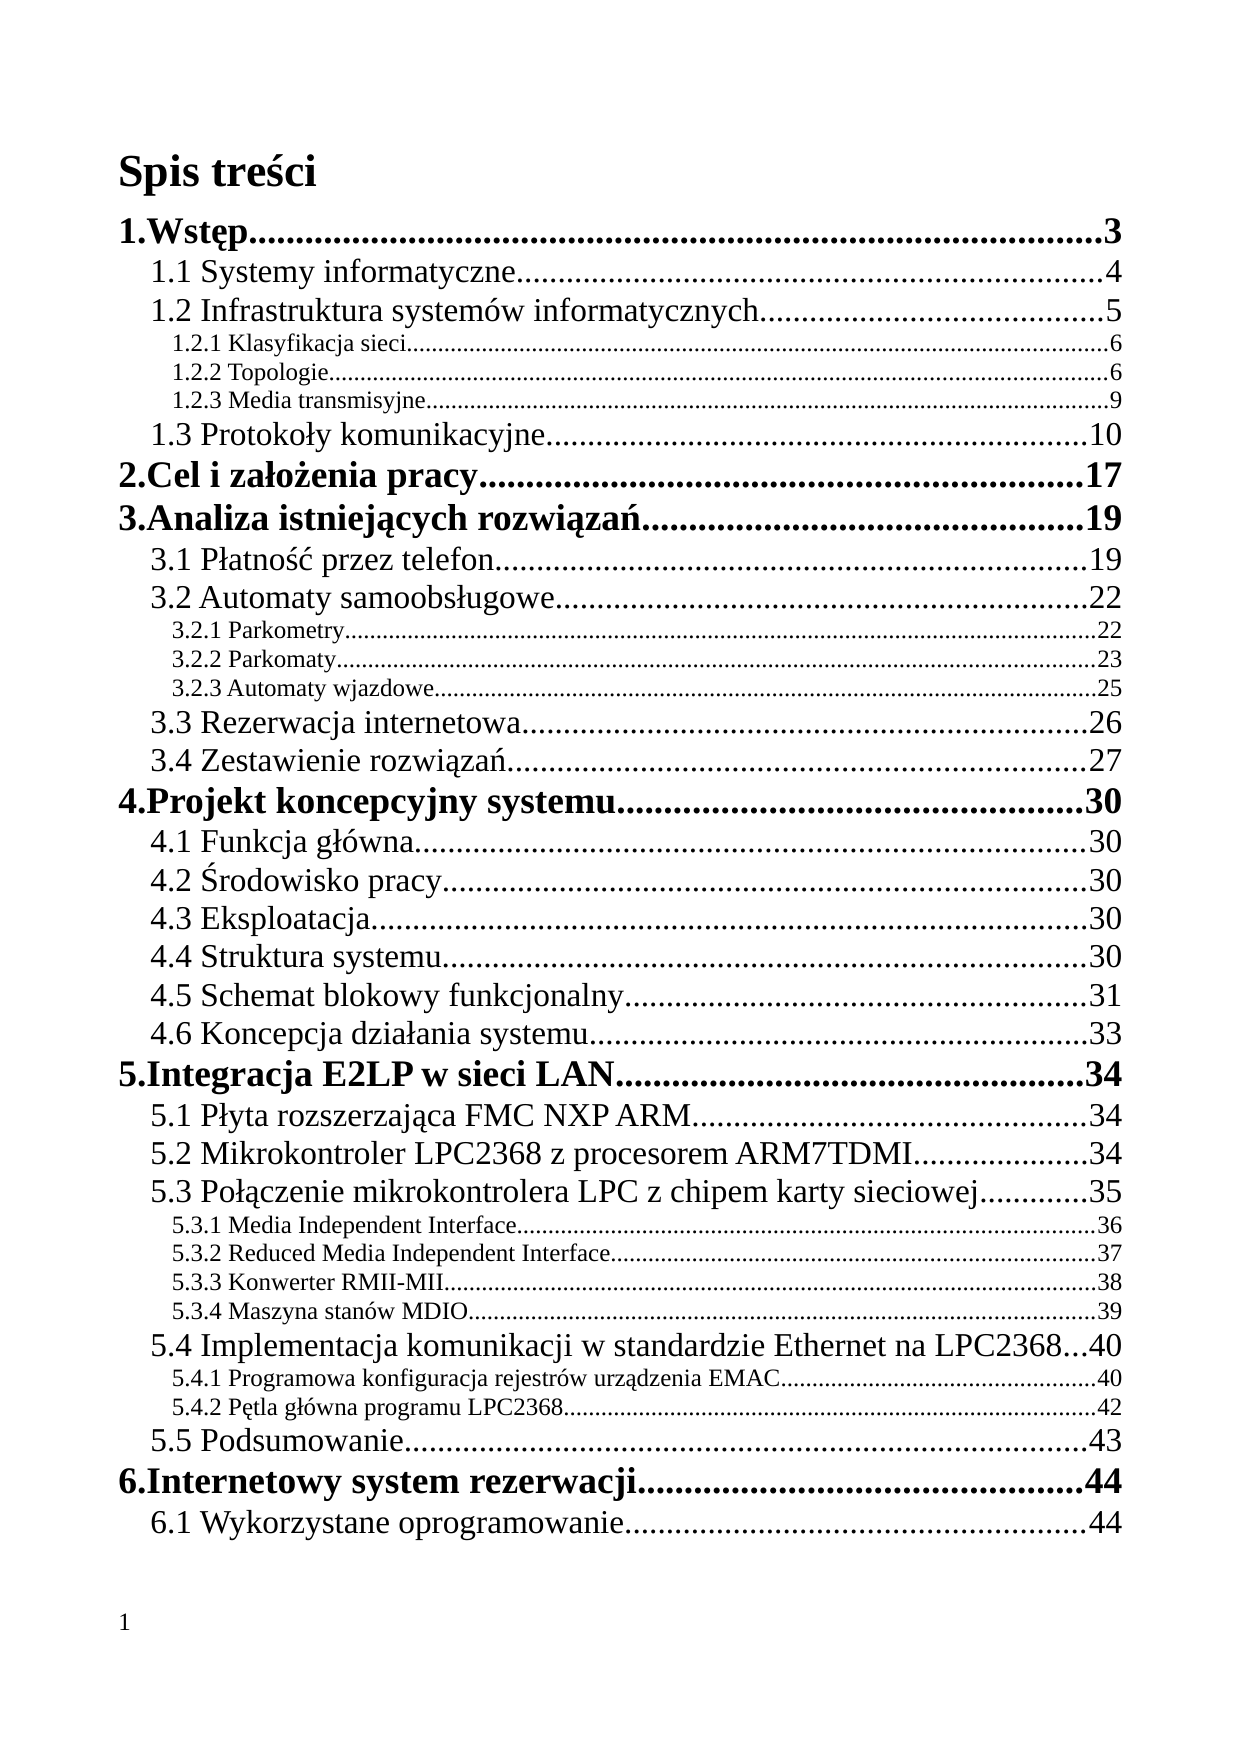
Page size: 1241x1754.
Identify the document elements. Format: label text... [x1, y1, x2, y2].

text 5.3.3 Konwerter RMII-MII 38 [118, 1267, 1122, 1296]
text 4.5 Schemat blokowy funkcjonalny 31 [118, 975, 1122, 1013]
text 4.4 Struktura systemu 30 [118, 937, 1122, 975]
text 5.3.2 Reduced Media Independent Interface 37 [118, 1238, 1122, 1267]
text 1.Wstęp 3 [118, 208, 1122, 251]
text 5.5 Podsumowanie 43 [118, 1421, 1122, 1459]
text 6.Internetowy system rezerwacji 44 [118, 1459, 1122, 1502]
text 2.Cel i założenia pracy 17 [118, 453, 1122, 496]
text 3.4 Zestawienie rozwiązań 27 [118, 740, 1122, 778]
text 5.2 Mikrokontroler LPC2368 z procesorem ARM7TDMI 34 [118, 1133, 1122, 1171]
text 3.2.3 Automaty wjazdowe 25 [118, 673, 1122, 702]
text 3.2 Automaty samoobsługowe 22 [118, 577, 1122, 616]
text 4.2 Środowisko pracy 30 [118, 860, 1122, 898]
text 3.2.1 Parkometry 22 [118, 616, 1122, 644]
text 4.3 Eksploatacja 30 [118, 898, 1122, 937]
text 4.1 Funkcja główna 30 [118, 822, 1122, 860]
text 5.Integracja E2LP w sieci LAN 34 [118, 1052, 1122, 1095]
text 3.3 Rezerwacja internetowa 26 [118, 702, 1122, 740]
text 1.2.2 Topologie 6 [118, 357, 1122, 386]
text 5.3.4 Maszyna stanów MDIO 39 [118, 1296, 1122, 1325]
text 1.3 Protokoły komunikacyjne 10 [118, 414, 1122, 453]
text 5.3.1 Media Independent Interface 36 [118, 1210, 1122, 1238]
text 1.2.1 Klasyfikacja sieci 6 [118, 328, 1122, 357]
text 3.2.2 Parkomaty 23 [118, 644, 1122, 673]
text 4.6 Koncepcja działania systemu 33 [118, 1013, 1122, 1052]
text 5.4.1 Programowa konfiguracja rejestrów urządzenia EMAC 40 [118, 1363, 1122, 1392]
text 5.1 Płyta rozszerzająca FMC NXP ARM 34 [118, 1095, 1122, 1133]
text 5.4.2 Pętla główna programu LPC2368 42 [118, 1392, 1122, 1421]
text 6.1 Wykorzystane oprogramowanie 44 [118, 1502, 1122, 1540]
text 3.1 Płatność przez telefon 19 [118, 539, 1122, 577]
text 4.Projekt koncepcyjny systemu 30 [118, 778, 1122, 822]
text 5.4 Implementacja komunikacji w standardzie Ethernet na LPC2368 40 [118, 1325, 1122, 1363]
text 3.Analiza istniejących rozwiązań 19 [118, 496, 1122, 539]
text 1.1 Systemy informatyczne 4 [118, 251, 1122, 290]
text 1.2 Infrastruktura systemów informatycznych 5 [118, 290, 1122, 328]
subtitle Spis treści [118, 143, 1122, 196]
text 1.2.3 Media transmisyjne 9 [118, 386, 1122, 414]
text 5.3 Połączenie mikrokontrolera LPC z chipem karty sieciowej 35 [118, 1171, 1122, 1210]
